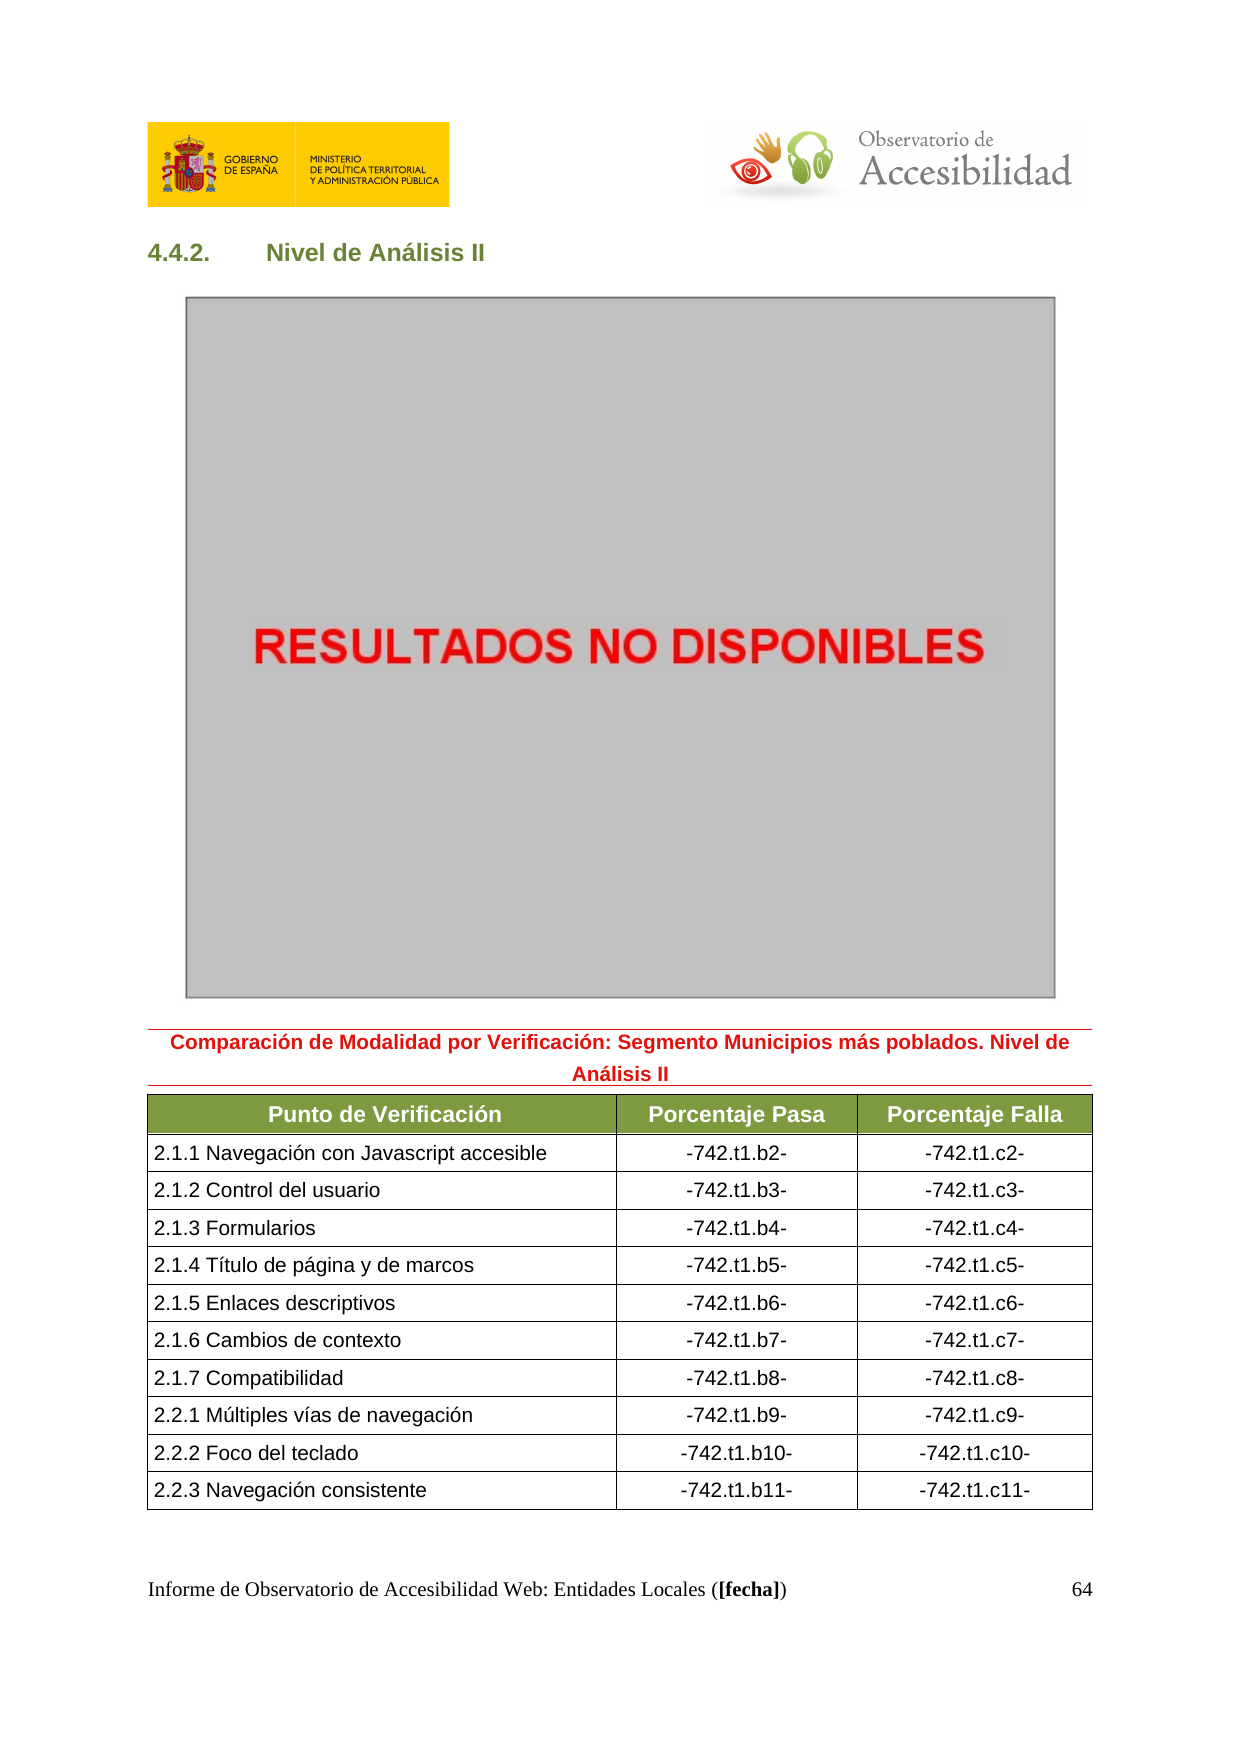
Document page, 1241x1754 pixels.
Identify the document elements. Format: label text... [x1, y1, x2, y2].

table_cell -742.t1.b9- [617, 1397, 857, 1433]
picture [147, 122, 450, 207]
table_cell -742.t1.c10- [858, 1435, 1092, 1471]
table_cell -742.t1.c4- [858, 1210, 1092, 1246]
table_cell -742.t1.b11- [617, 1472, 857, 1508]
list Nivel de Análisis II [148, 238, 1092, 267]
table_cell -742.t1.b10- [617, 1435, 857, 1471]
picture [178, 294, 1062, 1005]
table_cell 2.1.7 Compatibilidad [148, 1360, 616, 1396]
table_cell 2.1.4 Título de página y de marcos [148, 1247, 616, 1283]
table_cell -742.t1.c3- [858, 1172, 1092, 1208]
table_cell -742.t1.b4- [617, 1210, 857, 1246]
table_header Porcentaje Falla [858, 1095, 1092, 1133]
table_cell -742.t1.c6- [858, 1285, 1092, 1321]
table_cell -742.t1.b3- [617, 1172, 857, 1208]
table_cell 2.1.3 Formularios [148, 1210, 616, 1246]
table_cell 2.1.5 Enlaces descriptivos [148, 1285, 616, 1321]
table_cell 2.2.1 Múltiples vías de navegación [148, 1397, 616, 1433]
table_cell 2.1.6 Cambios de contexto [148, 1322, 616, 1358]
table_cell -742.t1.b2- [617, 1135, 857, 1171]
table_header Porcentaje Pasa [617, 1095, 857, 1133]
table_cell -742.t1.c9- [858, 1397, 1092, 1433]
table_cell 2.1.1 Navegación con Javascript accesible [148, 1135, 616, 1171]
table_cell -742.t1.c5- [858, 1247, 1092, 1283]
table_cell -742.t1.c11- [858, 1472, 1092, 1508]
table_cell 2.2.3 Navegación consistente [148, 1472, 616, 1508]
table_cell -742.t1.c2- [858, 1135, 1092, 1171]
table_cell -742.t1.c8- [858, 1360, 1092, 1396]
table_header Punto de Verificación [148, 1095, 616, 1133]
table_cell 2.1.2 Control del usuario [148, 1172, 616, 1208]
table_cell -742.t1.b5- [617, 1247, 857, 1283]
table_cell -742.t1.b7- [617, 1322, 857, 1358]
table_cell -742.t1.b8- [617, 1360, 857, 1396]
text Comparación de Modalidad por Verificación: Segmento Municipios más poblados. Nivel de Análisis II [148, 1030, 1092, 1085]
picture [710, 122, 1086, 205]
table_cell 2.2.2 Foco del teclado [148, 1435, 616, 1471]
table_cell -742.t1.b6- [617, 1285, 857, 1321]
table_cell -742.t1.c7- [858, 1322, 1092, 1358]
